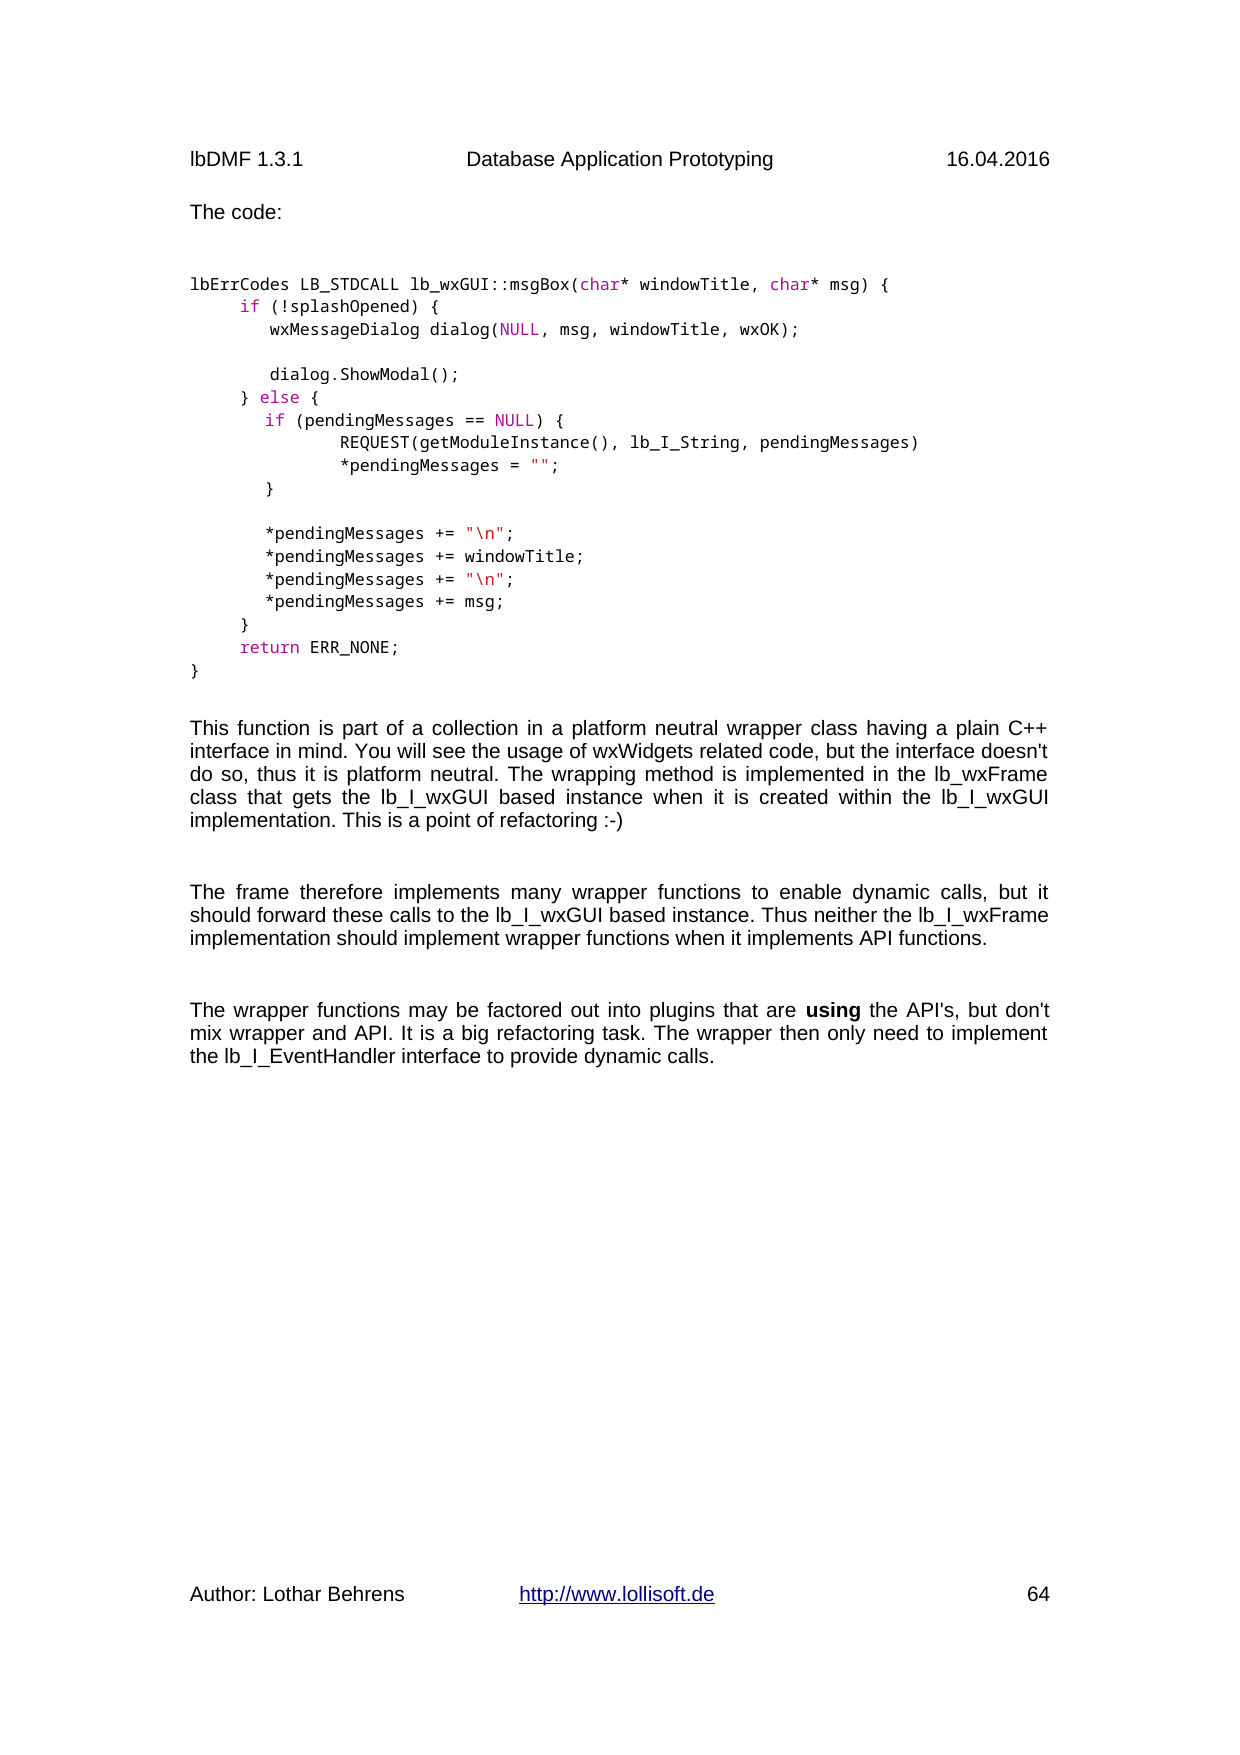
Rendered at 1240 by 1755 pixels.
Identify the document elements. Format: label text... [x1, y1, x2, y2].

text *pendingMessages += msg; [189, 590, 1050, 613]
text The frame therefore implements many wrapper functions to enable dynamic calls, but it should forward these calls to the lb_I_wxGUI based instance. Thus neither the lb_I_wxFrame implementation should implement wrapper functions when it implements API functions. [189, 880, 1050, 950]
text dialog.ShowModal(); [189, 363, 1050, 386]
text } [189, 476, 1050, 499]
text *pendingMessages = ""; [189, 454, 1050, 476]
text } [189, 658, 1050, 681]
text This function is part of a collection in a platform neutral wrapper class having a plain C++ interface in mind. You will see the usage of wxWidgets related code, but the interface doesn't do so, thus it is platform neutral. The wrapping method is implemented in the lb_wxFrame class that gets the lb_I_wxGUI based instance when it is created within the lb_I_wxGUI implementation. This is a point of refactoring :-) [189, 716, 1050, 832]
text The code: [189, 201, 1050, 224]
text The wrapper functions may be factored out into plugins that are using the API's, but don't mix wrapper and API. It is a big refactoring task. The wrapper then only need to implement the lb_I_EventHandler interface to provide dynamic calls. [189, 998, 1050, 1068]
text *pendingMessages += "\n"; [189, 567, 1050, 590]
text *pendingMessages += windowTitle; [189, 544, 1050, 567]
text } else { [189, 386, 1050, 408]
text *pendingMessages += "\n"; [189, 522, 1050, 544]
text lbErrCodes LB_STDCALL lb_wxGUI::msgBox(char* windowTitle, char* msg) { [189, 272, 1050, 295]
text if (pendingMessages == NULL) { [189, 408, 1050, 431]
text wxMessageDialog dialog(NULL, msg, windowTitle, wxOK); [189, 317, 1050, 340]
text } [189, 613, 1050, 635]
text return ERR_NONE; [189, 635, 1050, 658]
text REQUEST(getModuleInstance(), lb_I_String, pendingMessages) [189, 431, 1050, 454]
text if (!splashOpened) { [189, 295, 1050, 317]
